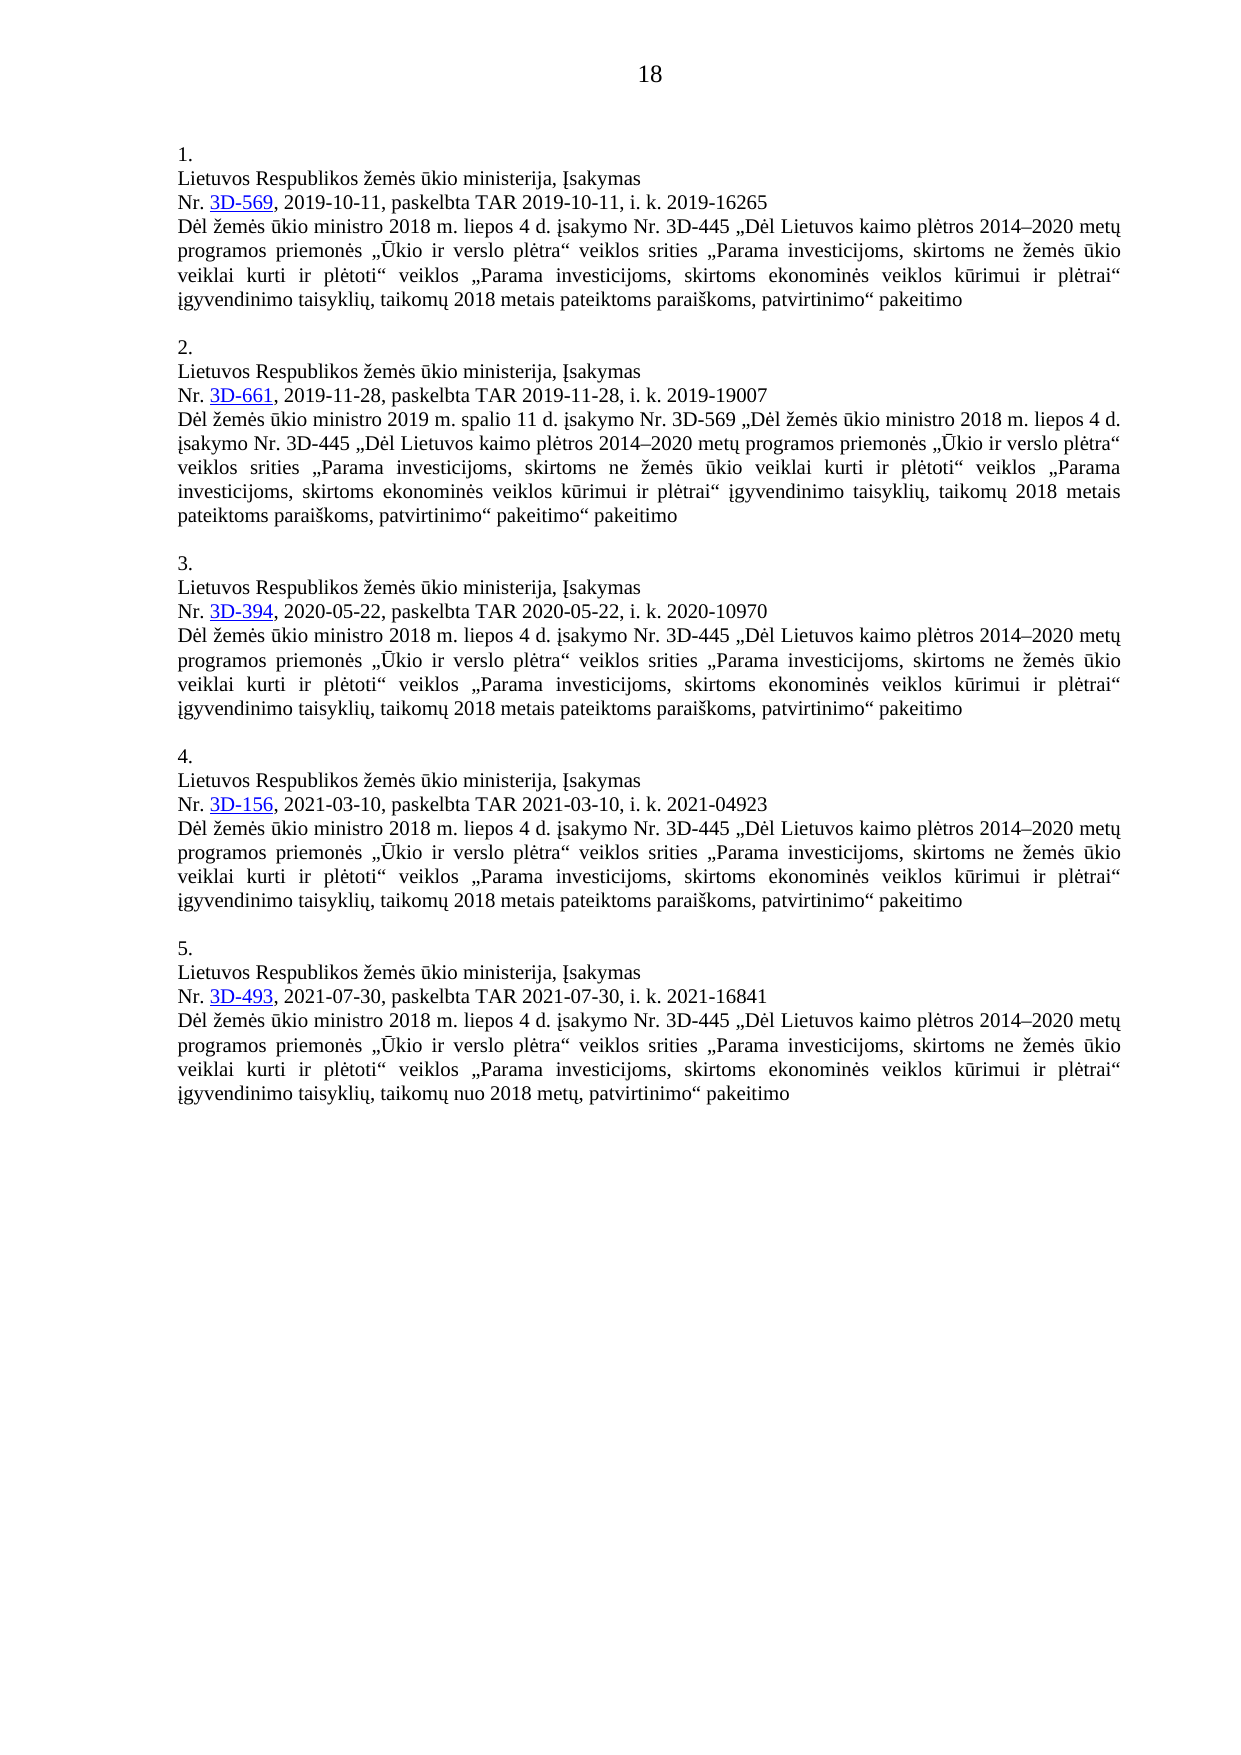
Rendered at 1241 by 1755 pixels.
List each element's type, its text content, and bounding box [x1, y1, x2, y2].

text Dėl žemės ūkio ministro 2019 m. spalio 11 d. įsakymo Nr. 3D-569 „Dėl žemės ūkio ministro 2018 m. liepos 4 d. įsakymo Nr. 3D-445 „Dėl Lietuvos kaimo plėtros 2014–2020 metų programos priemonės „Ūkio ir verslo plėtra“ veiklos srities „Parama investicijoms, skirtoms ne žemės ūkio veiklai kurti ir plėtoti“ veiklos „Parama investicijoms, skirtoms ekonominės veiklos kūrimui ir plėtrai“ įgyvendinimo taisyklių, taikomų 2018 metais pateiktoms paraiškoms, patvirtinimo“ pakeitimo“ pakeitimo [177, 407, 1122, 527]
text Dėl žemės ūkio ministro 2018 m. liepos 4 d. įsakymo Nr. 3D-445 „Dėl Lietuvos kaimo plėtros 2014–2020 metų programos priemonės „Ūkio ir verslo plėtra“ veiklos srities „Parama investicijoms, skirtoms ne žemės ūkio veiklai kurti ir plėtoti“ veiklos „Parama investicijoms, skirtoms ekonominės veiklos kūrimui ir plėtrai“ įgyvendinimo taisyklių, taikomų nuo 2018 metų, patvirtinimo“ pakeitimo [177, 1008, 1122, 1105]
text 5. [177, 936, 1122, 960]
text 1. [177, 142, 1122, 166]
text Nr. 3D-156, 2021-03-10, paskelbta TAR 2021-03-10, i. k. 2021-04923 [177, 792, 1122, 816]
text Lietuvos Respublikos žemės ūkio ministerija, Įsakymas [177, 359, 1122, 383]
text Nr. 3D-493, 2021-07-30, paskelbta TAR 2021-07-30, i. k. 2021-16841 [177, 984, 1122, 1008]
text Dėl žemės ūkio ministro 2018 m. liepos 4 d. įsakymo Nr. 3D-445 „Dėl Lietuvos kaimo plėtros 2014–2020 metų programos priemonės „Ūkio ir verslo plėtra“ veiklos srities „Parama investicijoms, skirtoms ne žemės ūkio veiklai kurti ir plėtoti“ veiklos „Parama investicijoms, skirtoms ekonominės veiklos kūrimui ir plėtrai“ įgyvendinimo taisyklių, taikomų 2018 metais pateiktoms paraiškoms, patvirtinimo“ pakeitimo [177, 623, 1122, 720]
text Nr. 3D-661, 2019-11-28, paskelbta TAR 2019-11-28, i. k. 2019-19007 [177, 383, 1122, 407]
text Lietuvos Respublikos žemės ūkio ministerija, Įsakymas [177, 960, 1122, 984]
text Dėl žemės ūkio ministro 2018 m. liepos 4 d. įsakymo Nr. 3D-445 „Dėl Lietuvos kaimo plėtros 2014–2020 metų programos priemonės „Ūkio ir verslo plėtra“ veiklos srities „Parama investicijoms, skirtoms ne žemės ūkio veiklai kurti ir plėtoti“ veiklos „Parama investicijoms, skirtoms ekonominės veiklos kūrimui ir plėtrai“ įgyvendinimo taisyklių, taikomų 2018 metais pateiktoms paraiškoms, patvirtinimo“ pakeitimo [177, 214, 1122, 311]
text Lietuvos Respublikos žemės ūkio ministerija, Įsakymas [177, 768, 1122, 792]
text 2. [177, 335, 1122, 359]
text Nr. 3D-569, 2019-10-11, paskelbta TAR 2019-10-11, i. k. 2019-16265 [177, 190, 1122, 214]
text 3. [177, 551, 1122, 575]
text Nr. 3D-394, 2020-05-22, paskelbta TAR 2020-05-22, i. k. 2020-10970 [177, 599, 1122, 623]
text Lietuvos Respublikos žemės ūkio ministerija, Įsakymas [177, 166, 1122, 190]
text Lietuvos Respublikos žemės ūkio ministerija, Įsakymas [177, 575, 1122, 599]
text Dėl žemės ūkio ministro 2018 m. liepos 4 d. įsakymo Nr. 3D-445 „Dėl Lietuvos kaimo plėtros 2014–2020 metų programos priemonės „Ūkio ir verslo plėtra“ veiklos srities „Parama investicijoms, skirtoms ne žemės ūkio veiklai kurti ir plėtoti“ veiklos „Parama investicijoms, skirtoms ekonominės veiklos kūrimui ir plėtrai“ įgyvendinimo taisyklių, taikomų 2018 metais pateiktoms paraiškoms, patvirtinimo“ pakeitimo [177, 816, 1122, 912]
text 4. [177, 744, 1122, 768]
